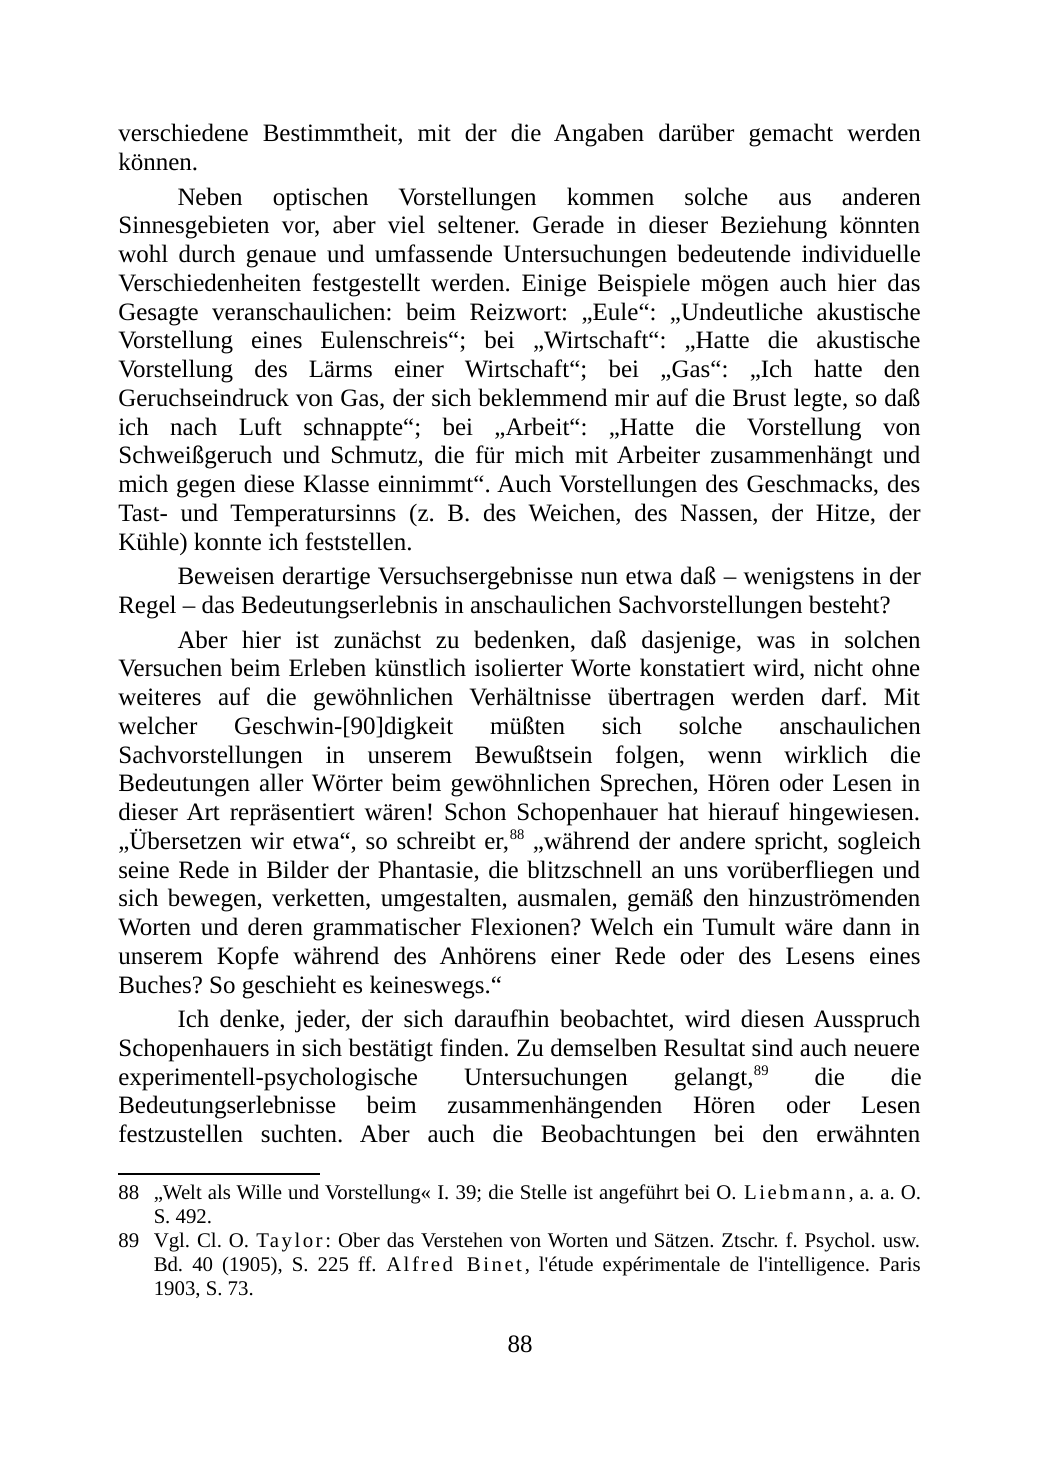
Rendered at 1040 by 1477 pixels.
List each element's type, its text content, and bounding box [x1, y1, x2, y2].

text Beweisen derartige Versuchsergebnisse nun etwa daß – wenigstens in der Regel – das Bedeutungserlebnis in anschaulichen Sachvorstellungen besteht? [118, 561, 921, 619]
text Ich denke, jeder, der sich daraufhin beobachtet, wird diesen Ausspruch Schopenhauers in sich bestätigt finden. Zu demselben Resultat sind auch neuere experimentell-psychologische Untersuchungen gelangt, die die Bedeutungserlebnisse beim zusammenhängenden Hören oder Lesen festzustellen suchten. Aber auch die Beobachtungen bei den erwähnten [118, 1004, 921, 1148]
text Neben optischen Vorstellungen kommen solche aus anderen Sinnesgebieten vor, aber viel seltener. Gerade in dieser Beziehung könnten wohl durch genaue und umfassende Untersuchungen bedeutende individuelle Verschiedenheiten festgestellt werden. Einige Beispiele mögen auch hier das Gesagte veranschaulichen: beim Reizwort: „Eule“: „Undeutliche akustische Vorstellung eines Eulenschreis“; bei „Wirtschaft“: „Hatte die akustische Vorstellung des Lärms einer Wirtschaft“; bei „Gas“: „Ich hatte den Geruchseindruck von Gas, der sich beklemmend mir auf die Brust legte, so daß ich nach Luft schnappte“; bei „Arbeit“: „Hatte die Vorstellung von Schweißgeruch und Schmutz, die für mich mit Arbeiter zusammenhängt und mich gegen diese Klasse einnimmt“. Auch Vorstellungen des Geschmacks, des Tast- und Temperatursinns (z. B. des Weichen, des Nassen, der Hitze, der Kühle) konnte ich feststellen. [118, 182, 921, 555]
text Vgl. Cl. O. Taylor: Ober das Verstehen von Worten und Sätzen. Ztschr. f. Psychol. usw. Bd. 40 (1905), S. 225 ff. Alfred Binet, l'étude expérimentale de l'intelligence. Paris 1903, S. 73. [118, 1228, 921, 1300]
text verschiedene Bestimmtheit, mit der die Angaben darüber gemacht werden können. [118, 118, 921, 176]
text Aber hier ist zunächst zu bedenken, daß dasjenige, was in solchen Versuchen beim Erleben künstlich isolierter Worte konstatiert wird, nicht ohne weiteres auf die gewöhnlichen Verhältnisse übertragen werden darf. Mit welcher Geschwin-[90]digkeit müßten sich solche anschaulichen Sachvorstellungen in unserem Bewußtsein folgen, wenn wirklich die Bedeutungen aller Wörter beim gewöhnlichen Sprechen, Hören oder Lesen in dieser Art repräsentiert wären! Schon Schopenhauer hat hierauf hingewiesen. „Übersetzen wir etwa“, so schreibt er, „während der andere spricht, sogleich seine Rede in Bilder der Phantasie, die blitzschnell an uns vorüberfliegen und sich bewegen, verketten, umgestalten, ausmalen, gemäß den hinzuströmenden Worten und deren grammatischer Flexionen? Welch ein Tumult wäre dann in unserem Kopfe während des Anhörens einer Rede oder des Lesens eines Buches? So geschieht es keineswegs.“ [118, 625, 921, 998]
text „Welt als Wille und Vorstellung« I. 39; die Stelle ist angeführt bei O. Liebmann, a. a. O. S. 492. [118, 1180, 921, 1228]
